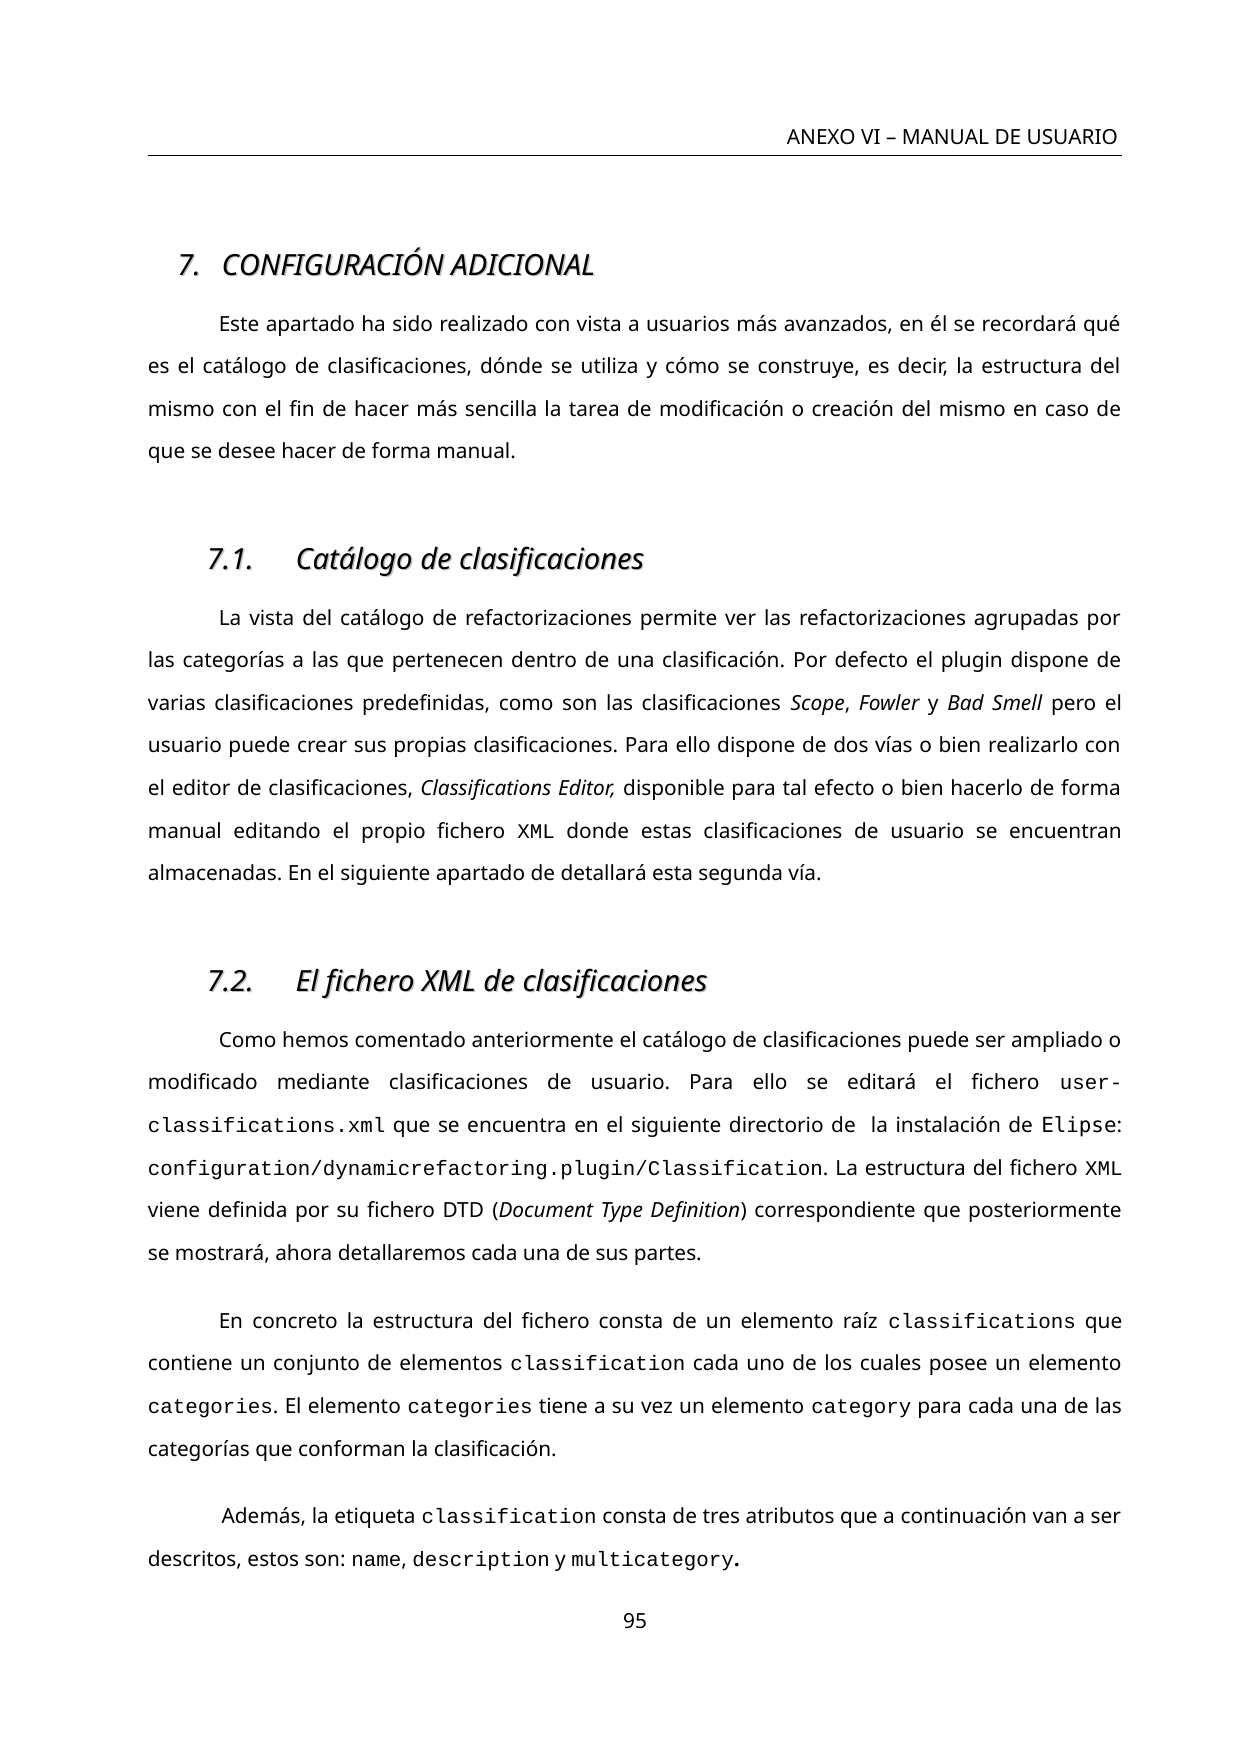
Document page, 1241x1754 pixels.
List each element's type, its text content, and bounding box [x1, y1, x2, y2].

text Además, la etiqueta classification consta de tres atributos que a continuación van a ser descritos, estos son: name, description y multicategory. [148, 1502, 1122, 1573]
subtitle Catálogo de clasificaciones [207, 538, 1122, 578]
text La vista del catálogo de refactorizaciones permite ver las refactorizaciones agrupadas por las categorías a las que pertenecen dentro de una clasificación. Por defecto el plugin dispone de varias clasificaciones predefinidas, como son las clasificaciones Scope, Fowler y Bad Smell pero el usuario puede crear sus propias clasificaciones. Para ello dispone de dos vías o bien realizarlo con el editor de clasificaciones, Classifications Editor, disponible para tal efecto o bien hacerlo de forma manual editando el propio fichero XML donde estas clasificaciones de usuario se encuentran almacenadas. En el siguiente apartado de detallará esta segunda vía. [148, 603, 1122, 887]
subtitle CONFIGURACIÓN ADICIONAL [177, 244, 1122, 284]
text En concreto la estructura del fichero consta de un elemento raíz classifications que contiene un conjunto de elementos classification cada uno de los cuales posee un elemento categories. El elemento categories tiene a su vez un elemento category para cada una de las categorías que conforman la clasificación. [148, 1306, 1122, 1462]
subtitle El fichero XML de clasificaciones [207, 960, 1122, 1000]
text Como hemos comentado anteriormente el catálogo de clasificaciones puede ser ampliado o modificado mediante clasificaciones de usuario. Para ello se editará el fichero user-classifications.xml que se encuentra en el siguiente directorio de la instalación de Elipse: configuration/dynamicrefactoring.plugin/Classification. La estructura del fichero XML viene definida por su fichero DTD (Document Type Definition) correspondiente que posteriormente se mostrará, ahora detallaremos cada una de sus partes. [148, 1025, 1122, 1267]
text Este apartado ha sido realizado con vista a usuarios más avanzados, en él se recordará qué es el catálogo de clasificaciones, dónde se utiliza y cómo se construye, es decir, la estructura del mismo con el fin de hacer más sencilla la tarea de modificación o creación del mismo en caso de que se desee hacer de forma manual. [148, 309, 1122, 465]
